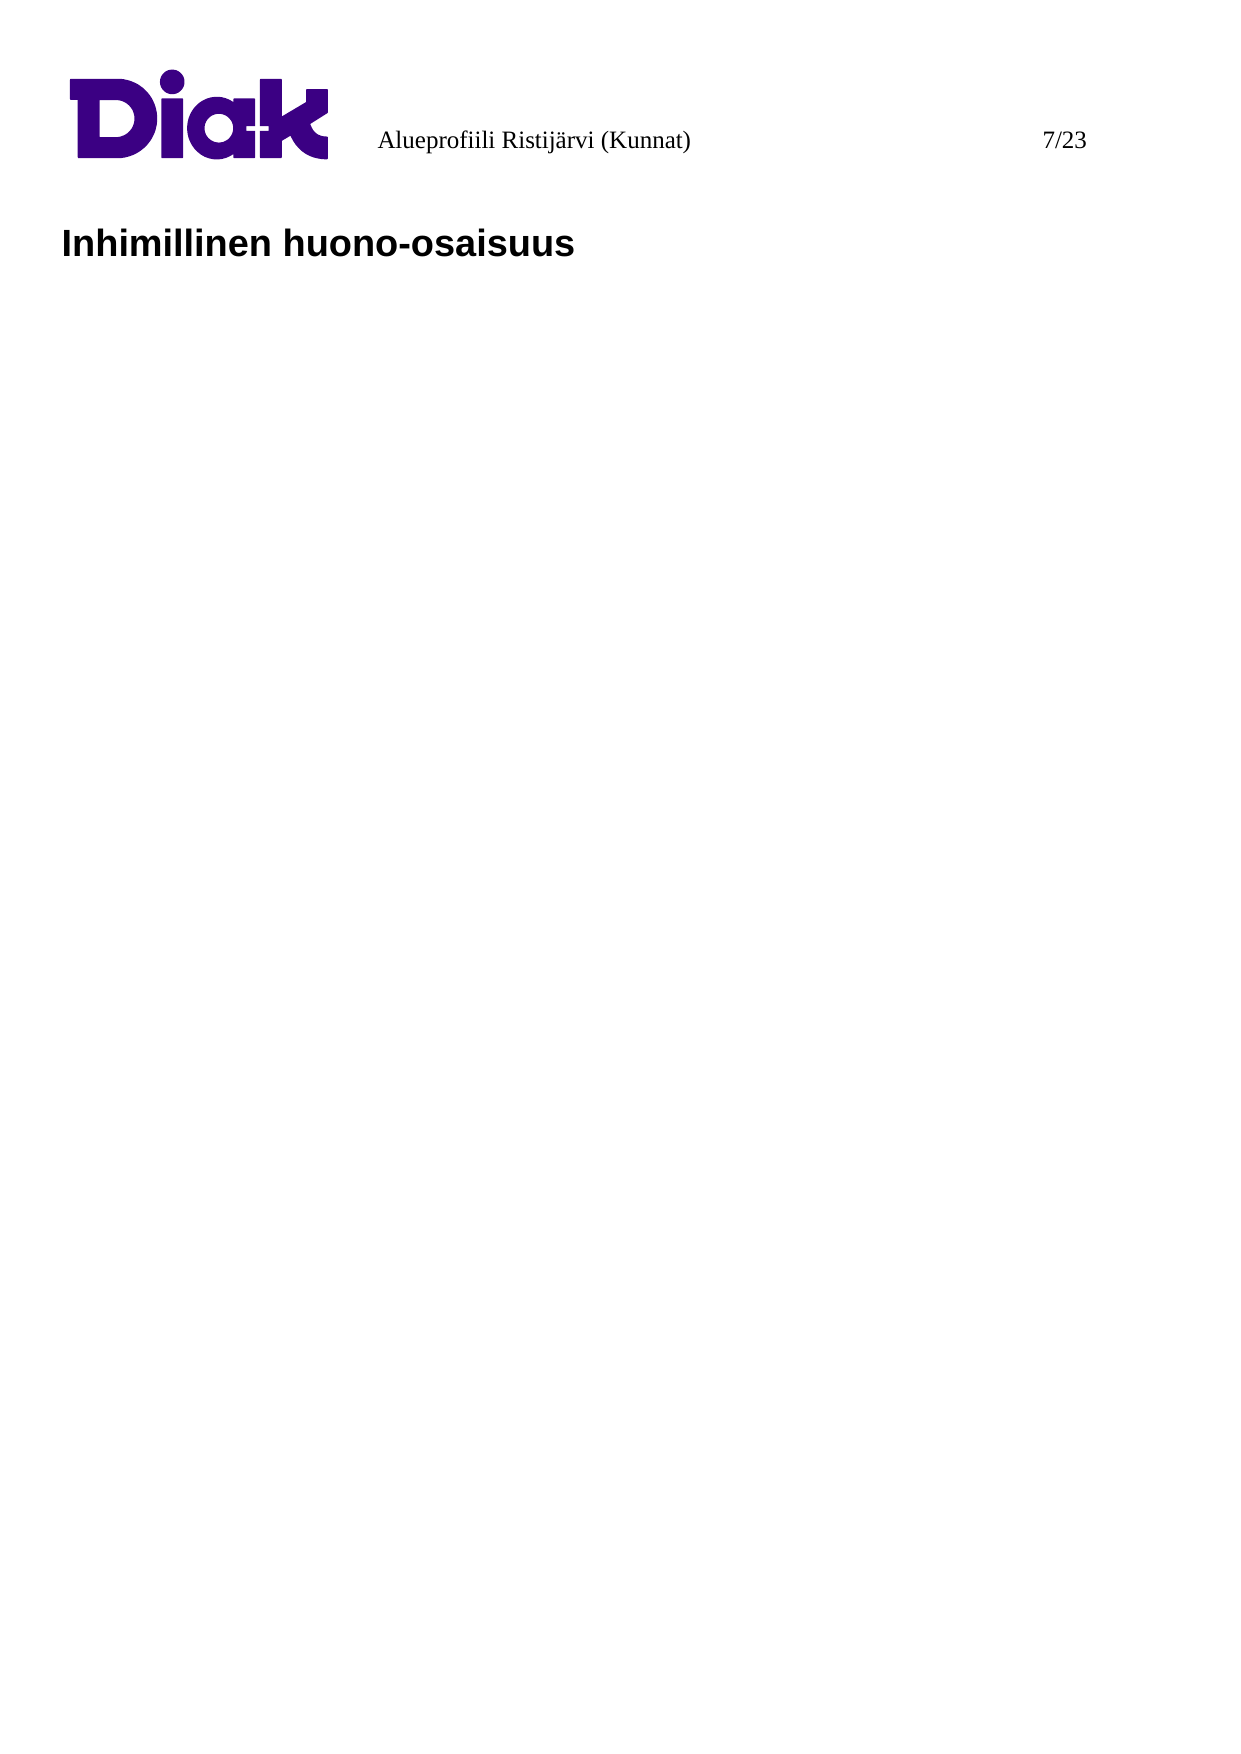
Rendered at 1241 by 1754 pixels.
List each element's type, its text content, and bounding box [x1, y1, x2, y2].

subtitle Inhimillinen huono-osaisuus [61, 221, 1179, 265]
